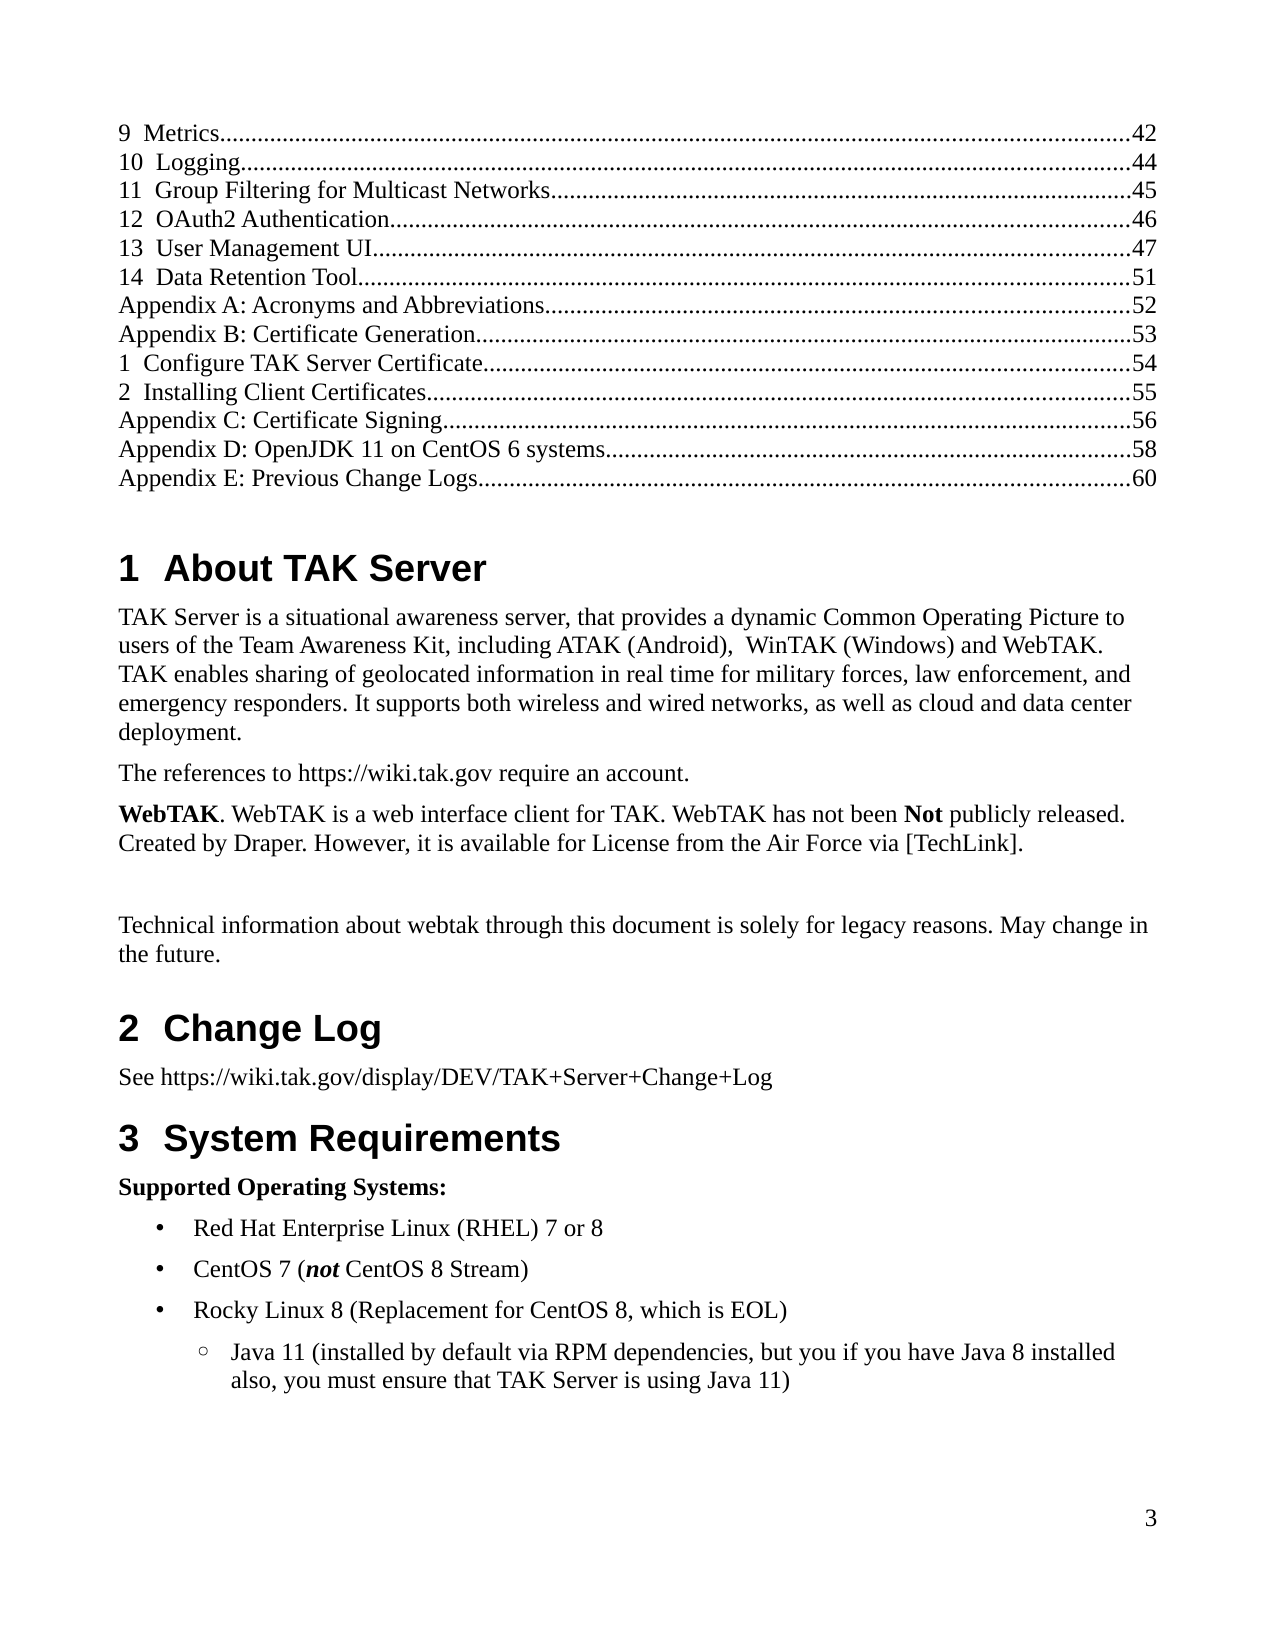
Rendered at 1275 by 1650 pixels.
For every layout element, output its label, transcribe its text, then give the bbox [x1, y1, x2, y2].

text Appendix E: Previous Change Logs 60 [118, 463, 1157, 492]
list Red Hat Enterprise Linux (RHEL) 7 or 8 [156, 1213, 1157, 1242]
subtitle Change Log [118, 1006, 1157, 1049]
text 10 Logging 44 [118, 147, 1157, 176]
text 9 Metrics 42 [118, 118, 1157, 147]
text 13 User Management UI 47 [118, 233, 1157, 262]
text Supported Operating Systems: [118, 1172, 1157, 1200]
list Rocky Linux 8 (Replacement for CentOS 8, which is EOL) [156, 1295, 1157, 1324]
text Appendix D: OpenJDK 11 on CentOS 6 systems 58 [118, 434, 1157, 463]
text Appendix A: Acronyms and Abbreviations 52 [118, 291, 1157, 319]
text Appendix B: Certificate Generation 53 [118, 319, 1157, 348]
subtitle System Requirements [118, 1115, 1157, 1159]
text 14 Data Retention Tool 51 [118, 262, 1157, 291]
text 12 OAuth2 Authentication 46 [118, 204, 1157, 233]
list Java 11 (installed by default via RPM dependencies, but you if you have Java 8 installed also, you must ensure that TAK Server is using Java 11) [193, 1337, 1157, 1394]
subtitle About TAK Server [118, 546, 1157, 589]
text 1 Configure TAK Server Certificate 54 [118, 348, 1157, 377]
text WebTAK. WebTAK is a web interface client for TAK. WebTAK has not been Not publicly released. Created by Draper. However, it is available for License from the Air Force via [TechLink]. [118, 799, 1157, 857]
text See https://wiki.tak.gov/display/DEV/TAK+Server+Change+Log [118, 1062, 1157, 1090]
text The references to https://wiki.tak.gov require an account. [118, 758, 1157, 787]
text 2 Installing Client Certificates 55 [118, 377, 1157, 406]
text Technical information about webtak through this document is solely for legacy reasons. May change in the future. [118, 911, 1157, 968]
text 11 Group Filtering for Multicast Networks 45 [118, 176, 1157, 204]
list CentOS 7 (not CentOS 8 Stream) [156, 1254, 1157, 1283]
text TAK Server is a situational awareness server, that provides a dynamic Common Operating Picture to users of the Team Awareness Kit, including ATAK (Android), WinTAK (Windows) and WebTAK. TAK enables sharing of geolocated information in real time for military forces, law enforcement, and emergency responders. It supports both wireless and wired networks, as well as cloud and data center deployment. [118, 602, 1157, 746]
text Appendix C: Certificate Signing 56 [118, 406, 1157, 434]
